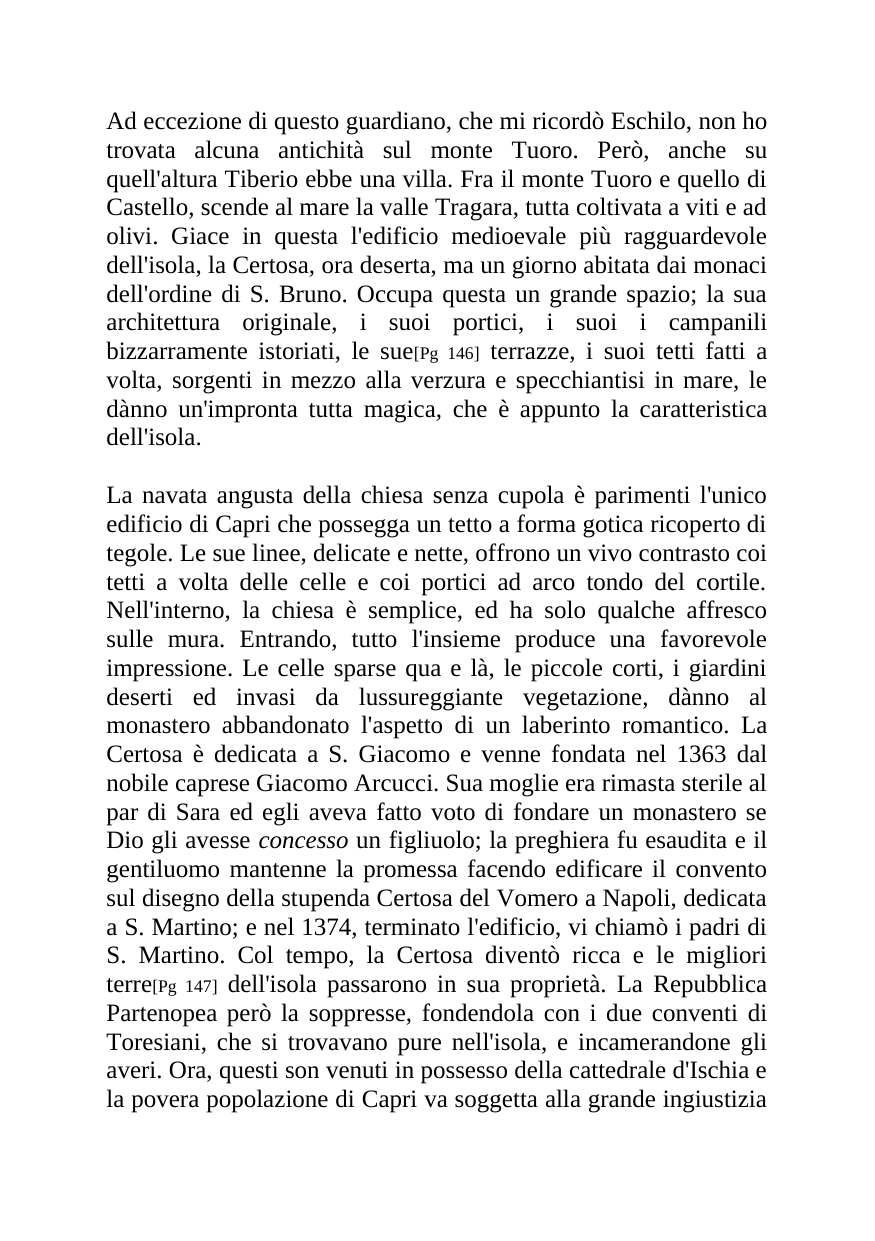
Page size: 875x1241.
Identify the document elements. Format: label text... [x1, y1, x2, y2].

text La navata angusta della chiesa senza cupola è parimenti l'unico edificio di Capri che possegga un tetto a forma gotica ricoperto di tegole. Le sue linee, delicate e nette, offrono un vivo contrasto coi tetti a volta delle celle e coi portici ad arco tondo del cortile. Nell'interno, la chiesa è semplice, ed ha solo qualche affresco sulle mura. Entrando, tutto l'insieme produce una favorevole impressione. Le celle sparse qua e là, le piccole corti, i giardini deserti ed invasi da lussureggiante vegetazione, dànno al monastero abbandonato l'aspetto di un laberinto romantico. La Certosa è dedicata a S. Giacomo e venne fondata nel 1363 dal nobile caprese Giacomo Arcucci. Sua moglie era rimasta sterile al par di Sara ed egli aveva fatto voto di fondare un monastero se Dio gli avesse concesso un figliuolo; la preghiera fu esaudita e il gentiluomo mantenne la promessa facendo edificare il convento sul disegno della stupenda Certosa del Vomero a Napoli, dedicata a S. Martino; e nel 1374, terminato l'edificio, vi chiamò i padri di S. Martino. Col tempo, la Certosa diventò ricca e le migliori terre[Pg 147] dell'isola passarono in sua proprietà. La Repubblica Partenopea però la soppresse, fondendola con i due conventi di Toresiani, che si trovavano pure nell'isola, e incamerandone gli averi. Ora, questi son venuti in possesso della cattedrale d'Ischia e la povera popolazione di Capri va soggetta alla grande ingiustizia [106, 480, 768, 1113]
text Ad eccezione di questo guardiano, che mi ricordò Eschilo, non ho trovata alcuna antichità sul monte Tuoro. Però, anche su quell'altura Tiberio ebbe una villa. Fra il monte Tuoro e quello di Castello, scende al mare la valle Tragara, tutta coltivata a viti e ad olivi. Giace in questa l'edificio medioevale più ragguardevole dell'isola, la Certosa, ora deserta, ma un giorno abitata dai monaci dell'ordine di S. Bruno. Occupa questa un grande spazio; la sua architettura originale, i suoi portici, i suoi i campanili bizzarramente istoriati, le sue[Pg 146] terrazze, i suoi tetti fatti a volta, sorgenti in mezzo alla verzura e specchiantisi in mare, le dànno un'impronta tutta magica, che è appunto la caratteristica dell'isola. [106, 106, 768, 451]
